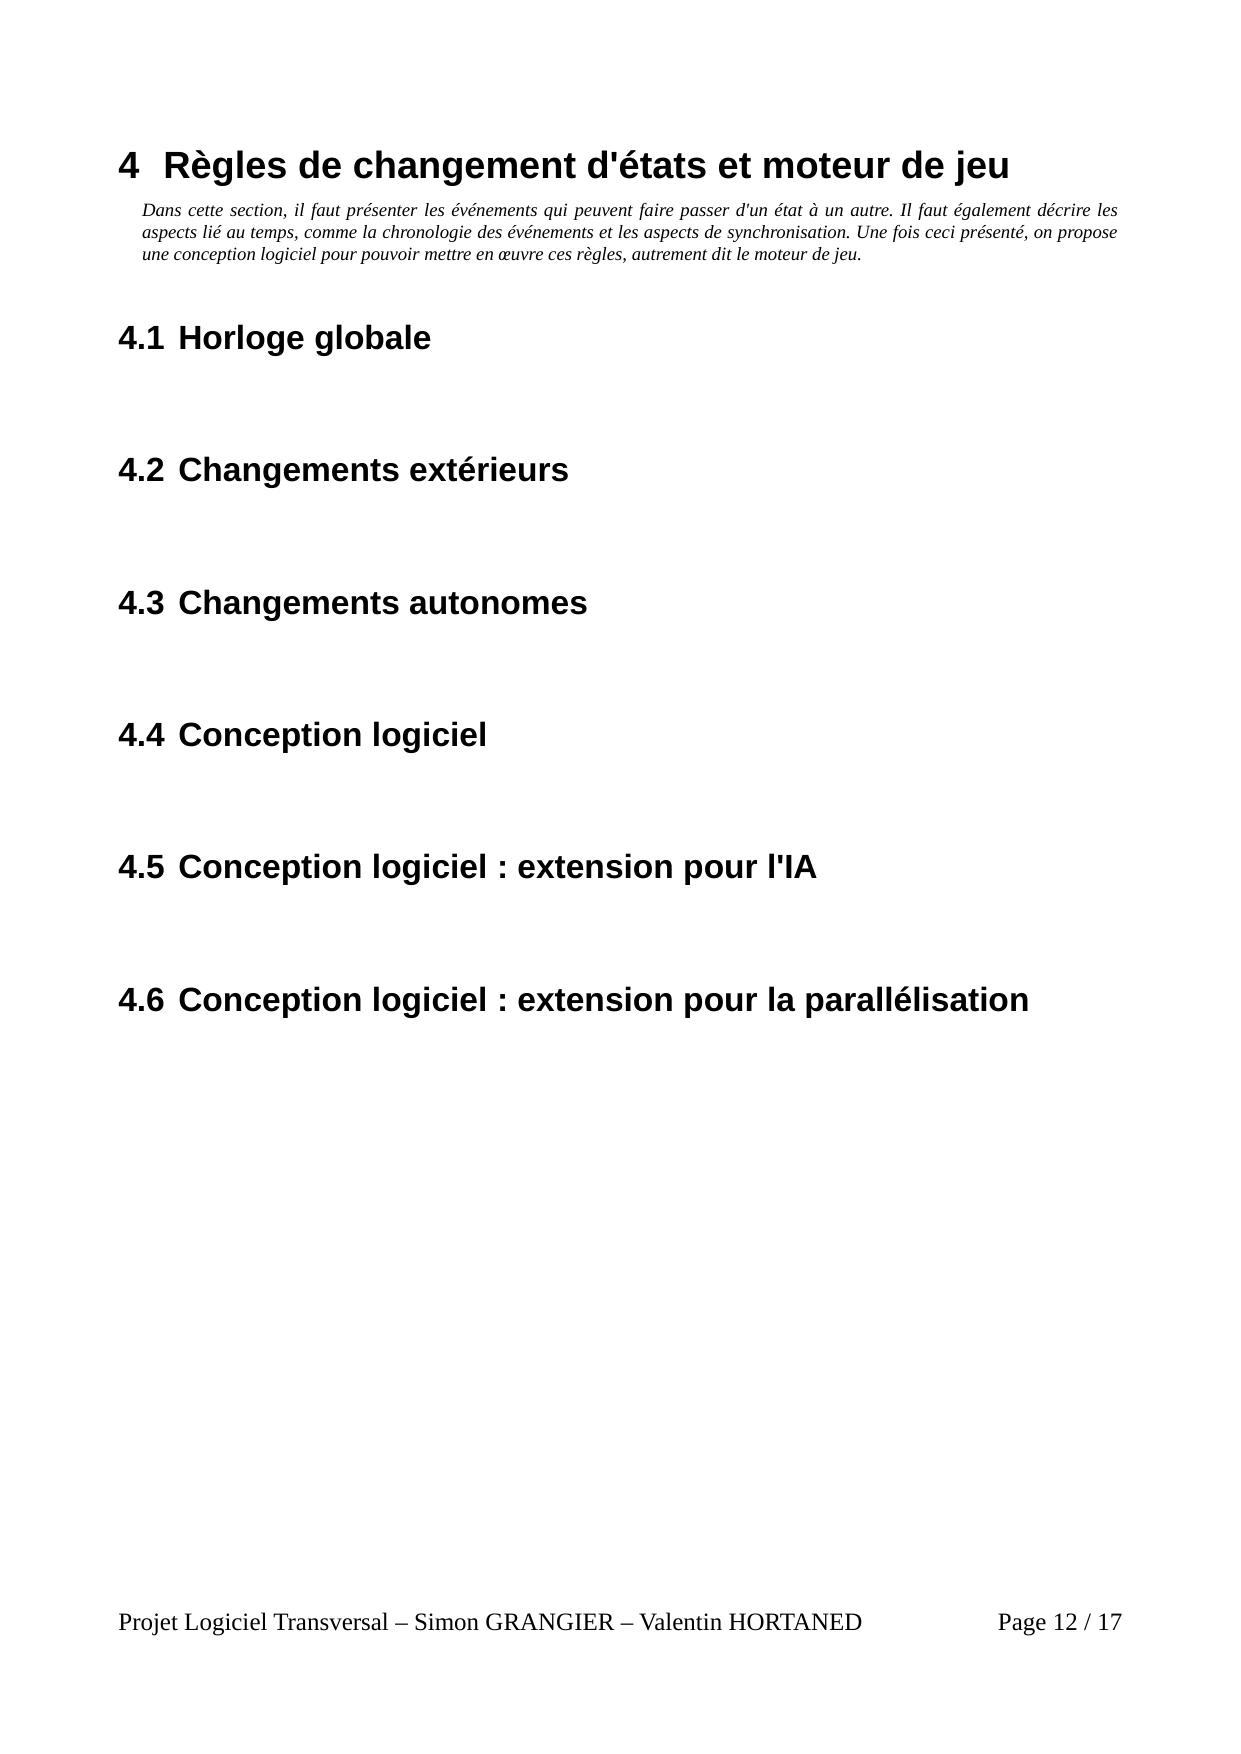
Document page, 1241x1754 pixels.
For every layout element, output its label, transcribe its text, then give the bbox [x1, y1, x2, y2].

text Dans cette section, il faut présenter les événements qui peuvent faire passer d'un état à un autre. Il faut également décrire les aspects lié au temps, comme la chronologie des événements et les aspects de synchronisation. Une fois ceci présenté, on propose une conception logiciel pour pouvoir mettre en œuvre ces règles, autrement dit le moteur de jeu. [142, 199, 1122, 264]
subtitle Changements extérieurs [118, 450, 1122, 489]
subtitle Règles de changement d'états et moteur de jeu [118, 143, 1122, 187]
subtitle Conception logiciel : extension pour la parallélisation [118, 980, 1122, 1018]
subtitle Conception logiciel [118, 715, 1122, 753]
subtitle Conception logiciel : extension pour l'IA [118, 847, 1122, 886]
subtitle Changements autonomes [118, 582, 1122, 621]
subtitle Horloge globale [118, 318, 1122, 356]
